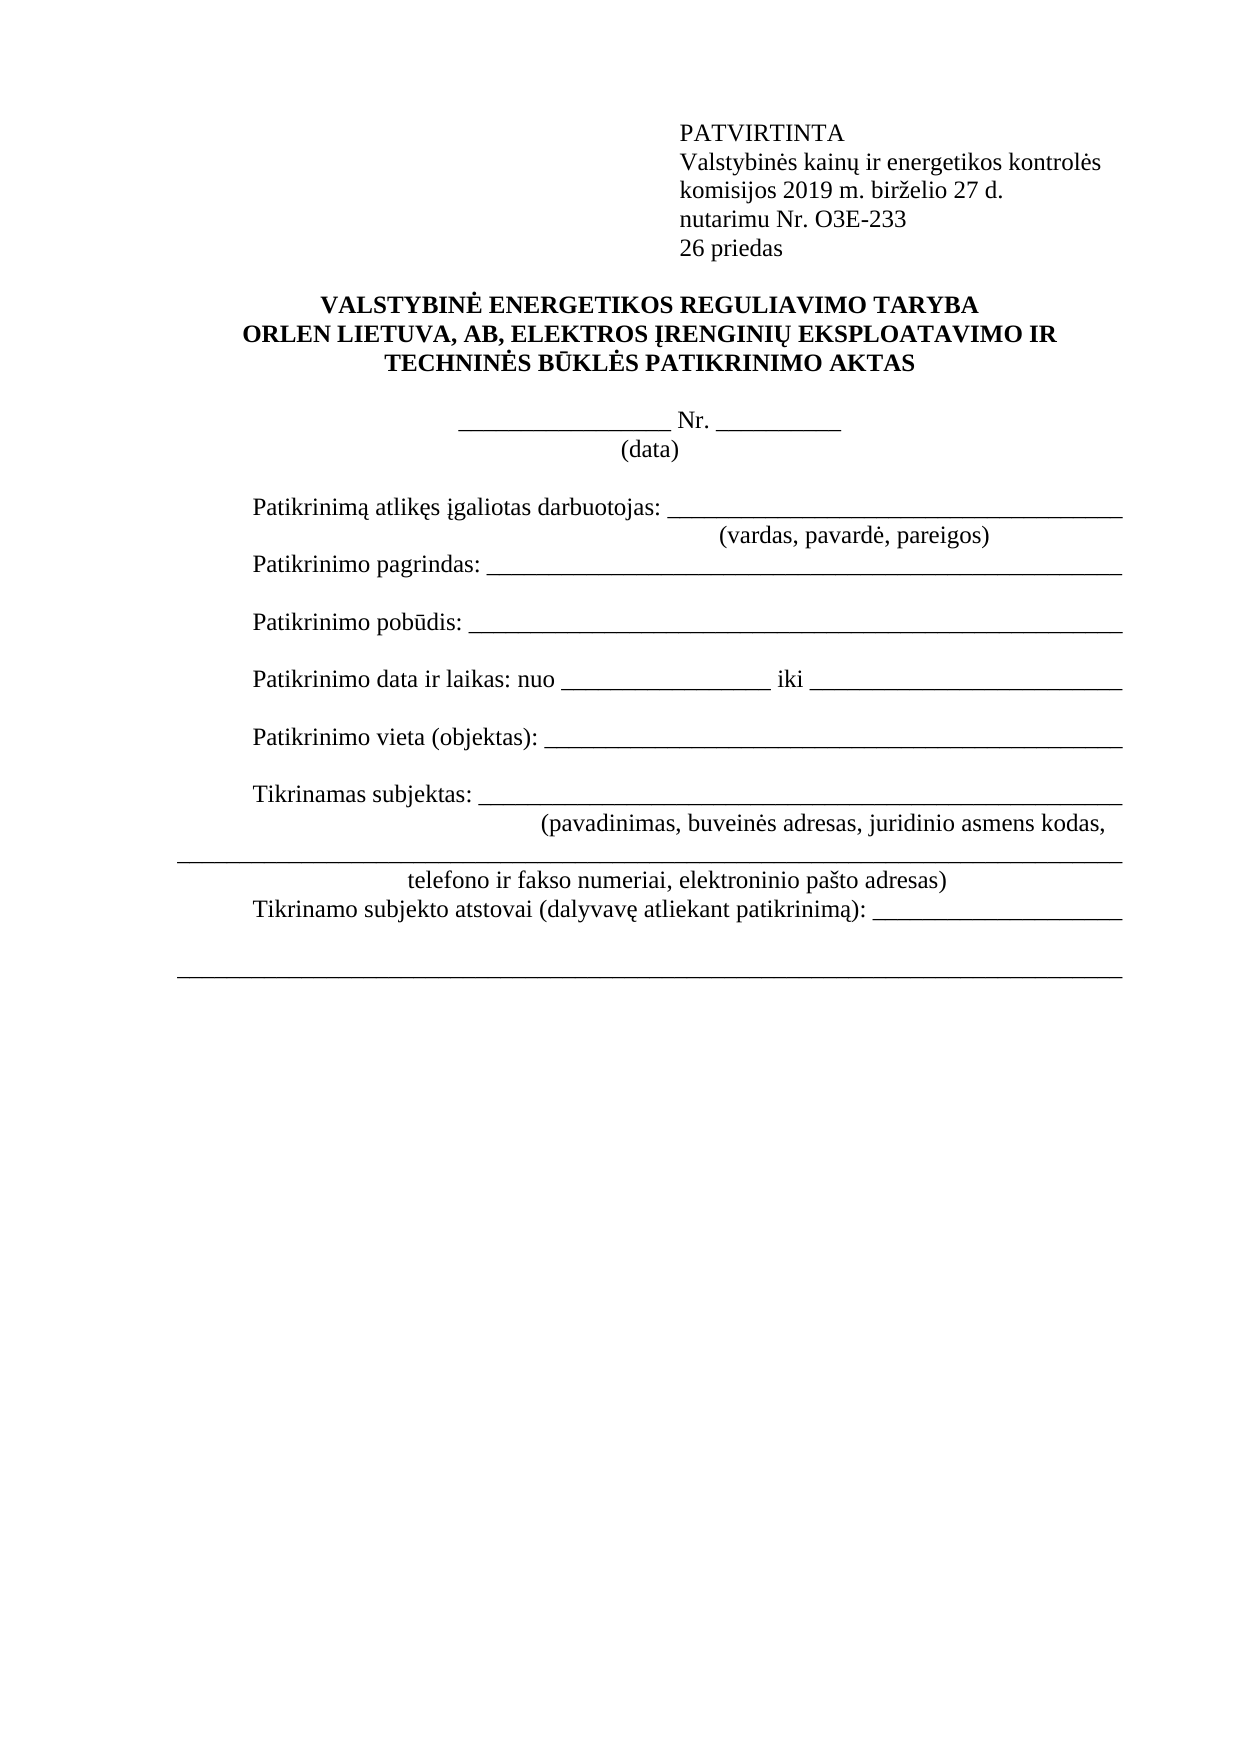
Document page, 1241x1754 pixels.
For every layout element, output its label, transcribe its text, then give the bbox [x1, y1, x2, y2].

text PATVIRTINTA [177, 118, 1122, 147]
text 26 priedas [177, 233, 1122, 262]
text ORLEN LIETUVA, AB, ELEKTROS ĮRENGINIŲ EKSPLOATAVIMO IR TECHNINĖS BŪKLĖS PATIKRINIMO AKTAS [177, 319, 1122, 377]
text _________________ Nr. __________ [177, 406, 1122, 434]
text Patikrinimo vieta (objektas): [177, 722, 1122, 751]
text komisijos 2019 m. birželio 27 d. [177, 176, 1122, 204]
text VALSTYBINĖ ENERGETIKOS REGULIAVIMO TARYBA [177, 291, 1122, 319]
text Patikrinimo pagrindas: [177, 549, 1122, 578]
text (vardas, pavardė, pareigos) [177, 521, 1122, 549]
text Patikrinimo data ir laikas: nuo iki _________________________ [177, 664, 1122, 693]
text Tikrinamo subjekto atstovai (dalyvavę atliekant patikrinimą): [177, 894, 1122, 923]
text (data) [177, 434, 1122, 463]
text Valstybinės kainų ir energetikos kontrolės [177, 147, 1122, 176]
text (pavadinimas, buveinės adresas, juridinio asmens kodas, [177, 808, 1122, 837]
text Patikrinimo pobūdis: [177, 607, 1122, 636]
text Tikrinamas subjektas: [177, 779, 1122, 808]
text telefono ir fakso numeriai, elektroninio pašto adresas) [177, 866, 1122, 894]
text Patikrinimą atlikęs įgaliotas darbuotojas: [177, 492, 1122, 521]
text nutarimu Nr. O3E-233 [177, 204, 1122, 233]
